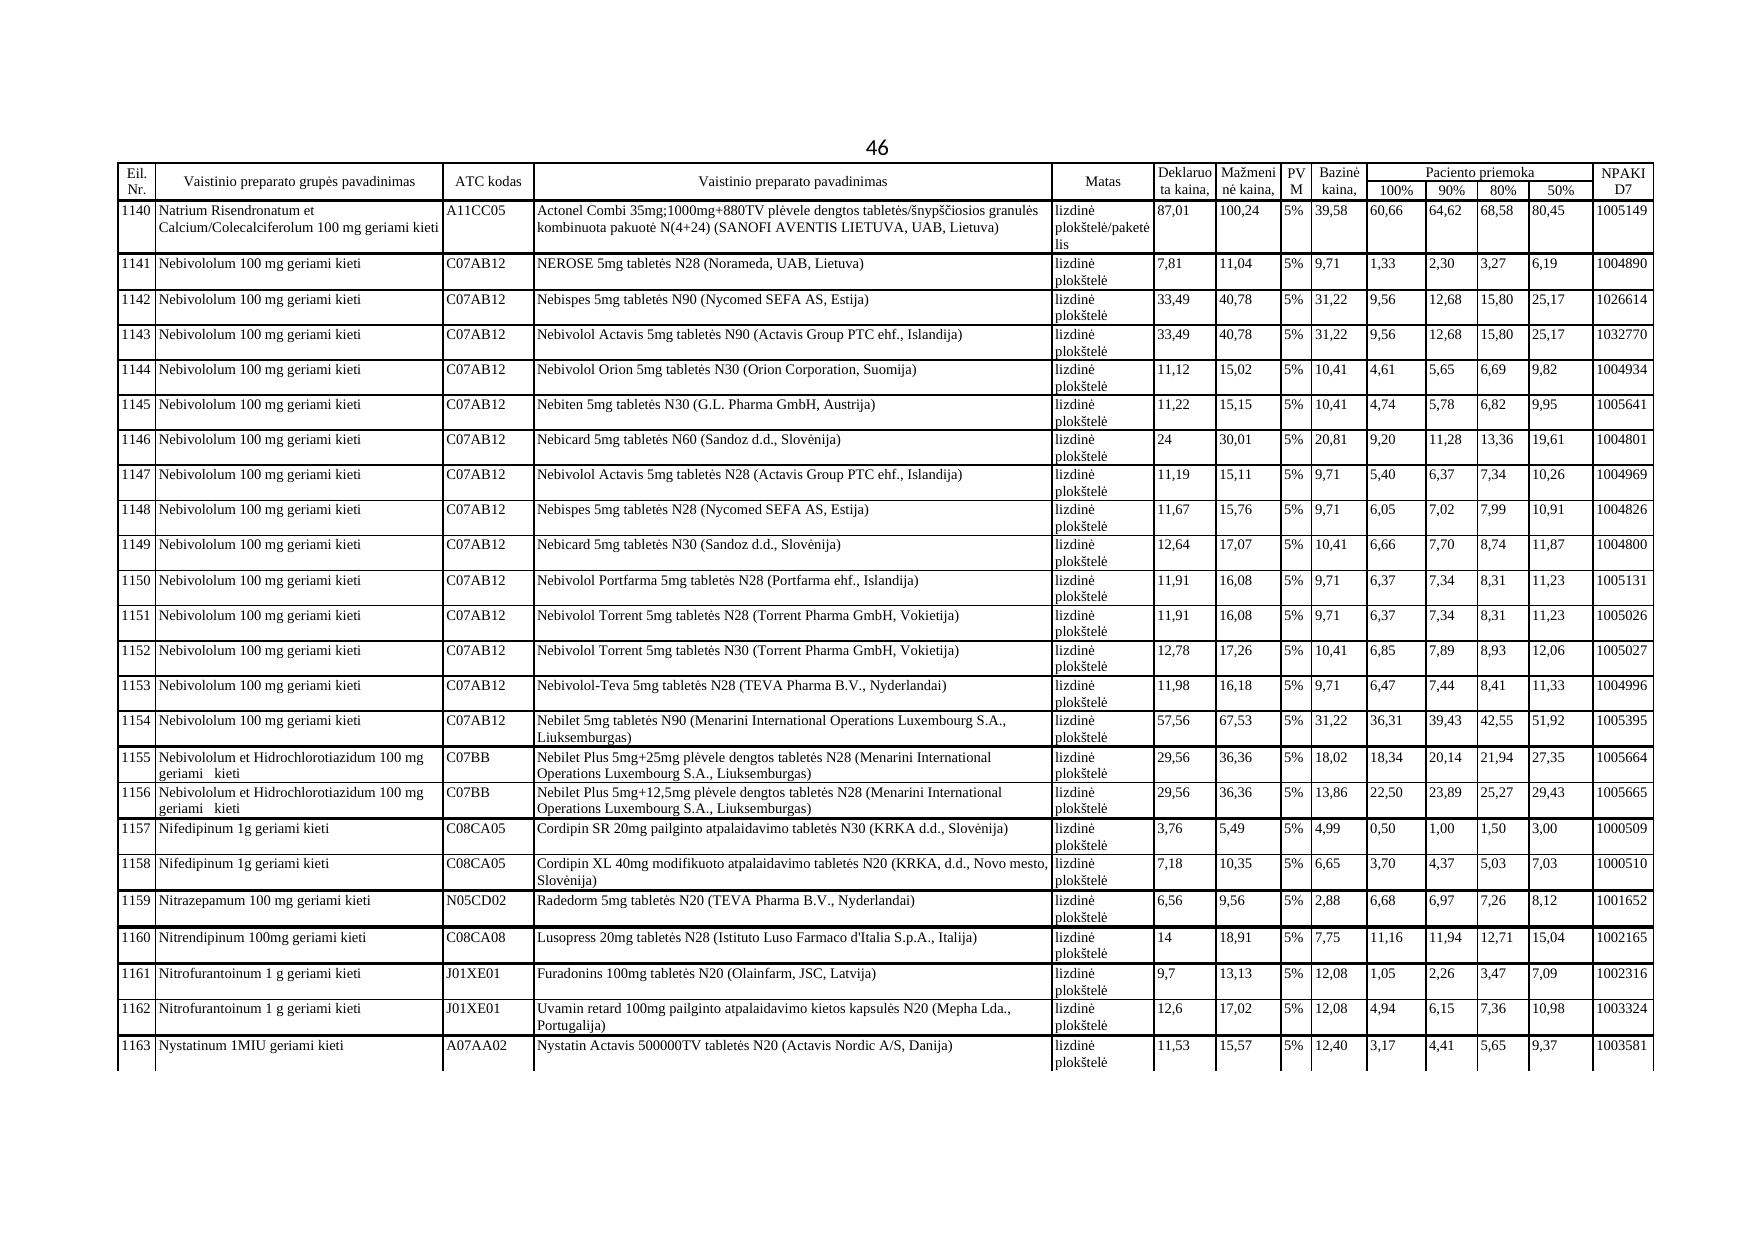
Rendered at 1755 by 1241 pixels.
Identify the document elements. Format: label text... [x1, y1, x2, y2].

table_cell 1161 [119, 965, 155, 999]
table_cell 11,16 [1368, 929, 1425, 962]
table_cell Nitrazepamum 100 mg geriami kieti [156, 892, 442, 925]
table_cell 7,18 [1155, 855, 1215, 889]
table_cell 39,43 [1427, 712, 1477, 745]
table_cell 10,41 [1312, 642, 1366, 675]
table_cell 5% [1282, 466, 1311, 499]
table_cell Nebilet 5mg tabletės N90 (Menarini International Operations Luxembourg S.A., Liuksemburgas) [535, 712, 1051, 745]
table_cell 7,34 [1478, 466, 1528, 499]
table_cell Nitrendipinum 100mg geriami kieti [156, 929, 442, 962]
table_cell Nebivololum 100 mg geriami kieti [156, 501, 442, 534]
table_cell 2,26 [1427, 965, 1477, 999]
table_cell 23,89 [1427, 783, 1477, 817]
table_cell 20,81 [1312, 431, 1366, 464]
table_cell lizdinė plokštelė [1053, 748, 1153, 782]
table_cell 2,30 [1427, 255, 1477, 289]
table_header PVM [1282, 164, 1311, 199]
table_cell 5% [1282, 396, 1311, 429]
table_cell 9,82 [1530, 361, 1592, 394]
table_cell Nebilet Plus 5mg+12,5mg plėvele dengtos tabletės N28 (Menarini International Operations Luxembourg S.A., Liuksemburgas) [535, 783, 1051, 817]
table_header Paciento priemoka [1368, 164, 1592, 180]
table_cell Nebicard 5mg tabletės N30 (Sandoz d.d., Slovėnija) [535, 536, 1051, 570]
table_cell 11,91 [1155, 571, 1215, 605]
table_cell 1000510 [1594, 855, 1653, 889]
table_cell 11,23 [1530, 606, 1592, 640]
table_cell lizdinė plokštelė [1053, 501, 1153, 534]
table_cell Nebispes 5mg tabletės N28 (Nycomed SEFA AS, Estija) [535, 501, 1051, 534]
table_cell 1004996 [1594, 677, 1653, 710]
table_cell C08CA05 [444, 820, 533, 854]
table_cell 16,08 [1217, 571, 1280, 605]
table_cell 6,65 [1312, 855, 1366, 889]
table_cell 31,22 [1312, 326, 1366, 359]
table_cell 12,06 [1530, 642, 1592, 675]
table_cell 17,07 [1217, 536, 1280, 570]
table_cell 1144 [119, 361, 155, 394]
table_cell 50% [1530, 182, 1592, 199]
table_cell 25,17 [1530, 291, 1592, 324]
table_cell 1142 [119, 291, 155, 324]
table_cell 5% [1282, 820, 1311, 854]
table_cell 7,70 [1427, 536, 1477, 570]
table_cell 1146 [119, 431, 155, 464]
table_cell lizdinė plokštelė [1053, 326, 1153, 359]
table_cell 5% [1282, 501, 1311, 534]
table_cell J01XE01 [444, 1000, 533, 1034]
table_cell 100,24 [1217, 202, 1280, 252]
table_header Bazinė kaina, Lt [1312, 164, 1366, 199]
table_cell Nebivololum 100 mg geriami kieti [156, 431, 442, 464]
table_cell Nifedipinum 1g geriami kieti [156, 820, 442, 854]
table_cell 5% [1282, 606, 1311, 640]
table_cell 5% [1282, 202, 1311, 252]
table_cell 1154 [119, 712, 155, 745]
table_cell 1005641 [1594, 396, 1653, 429]
table_cell 3,76 [1155, 820, 1215, 854]
table_cell Lusopress 20mg tabletės N28 (Istituto Luso Farmaco d'Italia S.p.A., Italija) [535, 929, 1051, 962]
table_cell 25,27 [1478, 783, 1528, 817]
table_cell Nystatin Actavis 500000TV tabletės N20 (Actavis Nordic A/S, Danija) [535, 1037, 1051, 1071]
table_cell 1148 [119, 501, 155, 534]
table_cell 3,17 [1368, 1037, 1425, 1071]
table_cell 13,86 [1312, 783, 1366, 817]
table_cell C07BB [444, 748, 533, 782]
table_cell Uvamin retard 100mg pailginto atpalaidavimo kietos kapsulės N20 (Mepha Lda., Portugalija) [535, 1000, 1051, 1034]
table_cell 40,78 [1217, 326, 1280, 359]
table_cell 9,20 [1368, 431, 1425, 464]
table_cell 15,57 [1217, 1037, 1280, 1071]
table_cell 7,44 [1427, 677, 1477, 710]
table_cell lizdinė plokštelė [1053, 965, 1153, 999]
table_cell 1026614 [1594, 291, 1653, 324]
table_cell 1004934 [1594, 361, 1653, 394]
table_cell Nebivololum 100 mg geriami kieti [156, 712, 442, 745]
table_cell lizdinė plokštelė [1053, 606, 1153, 640]
table_cell 36,36 [1217, 783, 1280, 817]
table_cell Nitrofurantoinum 1 g geriami kieti [156, 1000, 442, 1034]
table_cell Nebivololum 100 mg geriami kieti [156, 571, 442, 605]
table_cell lizdinė plokštelė [1053, 361, 1153, 394]
table_cell C07AB12 [444, 606, 533, 640]
table_cell 68,58 [1478, 202, 1528, 252]
table_cell C07AB12 [444, 326, 533, 359]
table_cell 67,53 [1217, 712, 1280, 745]
table_cell J01XE01 [444, 965, 533, 999]
table_cell C07AB12 [444, 291, 533, 324]
table_cell 12,08 [1312, 1000, 1366, 1034]
table_cell lizdinė plokštelė [1053, 855, 1153, 889]
table_cell 15,15 [1217, 396, 1280, 429]
table_cell 4,99 [1312, 820, 1366, 854]
table_cell 6,56 [1155, 892, 1215, 925]
table_cell Radedorm 5mg tabletės N20 (TEVA Pharma B.V., Nyderlandai) [535, 892, 1051, 925]
table_cell 17,02 [1217, 1000, 1280, 1034]
table_cell 6,37 [1368, 571, 1425, 605]
table_cell 6,97 [1427, 892, 1477, 925]
table_cell C07AB12 [444, 501, 533, 534]
table_cell 7,75 [1312, 929, 1366, 962]
table_cell Nebivolol Actavis 5mg tabletės N90 (Actavis Group PTC ehf., Islandija) [535, 326, 1051, 359]
table_cell 5,78 [1427, 396, 1477, 429]
table_cell 9,71 [1312, 466, 1366, 499]
table_cell 12,08 [1312, 965, 1366, 999]
table_cell 1,00 [1427, 820, 1477, 854]
table_cell 10,91 [1530, 501, 1592, 534]
table_cell 51,92 [1530, 712, 1592, 745]
table_cell C08CA05 [444, 855, 533, 889]
table_cell 8,31 [1478, 571, 1528, 605]
table_cell 1003324 [1594, 1000, 1653, 1034]
table_cell Furadonins 100mg tabletės N20 (Olainfarm, JSC, Latvija) [535, 965, 1051, 999]
table_cell lizdinė plokštelė/paketėlis [1053, 202, 1153, 252]
table_cell Nebivololum 100 mg geriami kieti [156, 466, 442, 499]
table_cell 9,37 [1530, 1037, 1592, 1071]
table_header ATC kodas [444, 164, 533, 199]
table_cell 8,41 [1478, 677, 1528, 710]
table_cell 24 [1155, 431, 1215, 464]
table_cell 4,41 [1427, 1037, 1477, 1071]
table_cell Nebivololum 100 mg geriami kieti [156, 255, 442, 289]
table_cell 11,94 [1427, 929, 1477, 962]
table_cell lizdinė plokštelė [1053, 396, 1153, 429]
table_cell 1160 [119, 929, 155, 962]
table_cell 1150 [119, 571, 155, 605]
table_cell C07AB12 [444, 536, 533, 570]
table_cell 1005131 [1594, 571, 1653, 605]
table_cell 7,89 [1427, 642, 1477, 675]
table_cell 1005149 [1594, 202, 1653, 252]
table_cell 3,27 [1478, 255, 1528, 289]
table_cell 2,88 [1312, 892, 1366, 925]
table_cell C07AB12 [444, 712, 533, 745]
table_cell Nebivololum 100 mg geriami kieti [156, 396, 442, 429]
table_cell 11,67 [1155, 501, 1215, 534]
table_cell 12,78 [1155, 642, 1215, 675]
table_cell 8,31 [1478, 606, 1528, 640]
table_cell Natrium Risendronatum et Calcium/Colecalciferolum 100 mg geriami kieti [156, 202, 442, 252]
table_cell C07AB12 [444, 571, 533, 605]
table_cell 7,09 [1530, 965, 1592, 999]
table_cell 10,41 [1312, 361, 1366, 394]
table_header Mažmeninė kaina, Lt [1217, 164, 1280, 199]
table_cell 1005664 [1594, 748, 1653, 782]
table_cell 1,33 [1368, 255, 1425, 289]
table_cell Nebivololum 100 mg geriami kieti [156, 291, 442, 324]
table_cell Cordipin XL 40mg modifikuoto atpalaidavimo tabletės N20 (KRKA, d.d., Novo mesto, Slovėnija) [535, 855, 1051, 889]
table_cell 1152 [119, 642, 155, 675]
table_cell 10,41 [1312, 536, 1366, 570]
table_cell 18,34 [1368, 748, 1425, 782]
table_cell 18,02 [1312, 748, 1366, 782]
table_cell 1159 [119, 892, 155, 925]
table_cell 5% [1282, 361, 1311, 394]
table_cell 5,49 [1217, 820, 1280, 854]
table_cell 29,43 [1530, 783, 1592, 817]
table_cell 3,70 [1368, 855, 1425, 889]
table_cell lizdinė plokštelė [1053, 1000, 1153, 1034]
table_cell 27,35 [1530, 748, 1592, 782]
table_cell 15,11 [1217, 466, 1280, 499]
table_cell 31,22 [1312, 712, 1366, 745]
table_cell C08CA08 [444, 929, 533, 962]
table_cell 36,31 [1368, 712, 1425, 745]
table_cell lizdinė plokštelė [1053, 466, 1153, 499]
table_cell Nebivolol Orion 5mg tabletės N30 (Orion Corporation, Suomija) [535, 361, 1051, 394]
table_cell C07AB12 [444, 431, 533, 464]
table_cell 29,56 [1155, 748, 1215, 782]
table_cell 13,13 [1217, 965, 1280, 999]
table_cell 5% [1282, 748, 1311, 782]
table_cell 1000509 [1594, 820, 1653, 854]
table_cell 5% [1282, 326, 1311, 359]
table_cell NEROSE 5mg tabletės N28 (Norameda, UAB, Lietuva) [535, 255, 1051, 289]
table_cell 1004890 [1594, 255, 1653, 289]
table_cell lizdinė plokštelė [1053, 783, 1153, 817]
table_cell 5% [1282, 571, 1311, 605]
table_cell 5% [1282, 712, 1311, 745]
table_cell 8,93 [1478, 642, 1528, 675]
table_cell 11,22 [1155, 396, 1215, 429]
table_cell 7,99 [1478, 501, 1528, 534]
table_cell 10,98 [1530, 1000, 1592, 1034]
table_cell 1005026 [1594, 606, 1653, 640]
table_cell 5,65 [1478, 1037, 1528, 1071]
table_cell 1005665 [1594, 783, 1653, 817]
table_header Vaistinio preparato pavadinimas [535, 164, 1051, 199]
table_cell 1004800 [1594, 536, 1653, 570]
table_cell 16,18 [1217, 677, 1280, 710]
table_cell 12,71 [1478, 929, 1528, 962]
table_cell 12,64 [1155, 536, 1215, 570]
table_cell 6,82 [1478, 396, 1528, 429]
table_cell 11,98 [1155, 677, 1215, 710]
table_cell Nebivolol Torrent 5mg tabletės N28 (Torrent Pharma GmbH, Vokietija) [535, 606, 1051, 640]
table_cell 17,26 [1217, 642, 1280, 675]
table_cell 11,23 [1530, 571, 1592, 605]
table_cell 11,04 [1217, 255, 1280, 289]
table_cell 18,91 [1217, 929, 1280, 962]
table_cell 20,14 [1427, 748, 1477, 782]
table_cell Nystatinum 1MIU geriami kieti [156, 1037, 442, 1071]
table_cell 8,12 [1530, 892, 1592, 925]
table_cell 6,85 [1368, 642, 1425, 675]
table_cell C07AB12 [444, 361, 533, 394]
table_cell 6,69 [1478, 361, 1528, 394]
table_cell lizdinė plokštelė [1053, 929, 1153, 962]
table_cell Nebivolol Torrent 5mg tabletės N30 (Torrent Pharma GmbH, Vokietija) [535, 642, 1051, 675]
table_cell 5% [1282, 855, 1311, 889]
table_cell 57,56 [1155, 712, 1215, 745]
table_cell 4,61 [1368, 361, 1425, 394]
table_cell Nebivolol-Teva 5mg tabletės N28 (TEVA Pharma B.V., Nyderlandai) [535, 677, 1051, 710]
table_cell 15,04 [1530, 929, 1592, 962]
table_header Eil. Nr. [119, 164, 155, 199]
table_cell Nebicard 5mg tabletės N60 (Sandoz d.d., Slovėnija) [535, 431, 1051, 464]
table_cell 7,36 [1478, 1000, 1528, 1034]
table_cell Nebivolol Actavis 5mg tabletės N28 (Actavis Group PTC ehf., Islandija) [535, 466, 1051, 499]
table_cell 9,71 [1312, 571, 1366, 605]
table_cell 0,50 [1368, 820, 1425, 854]
table_cell 6,68 [1368, 892, 1425, 925]
table_cell Nebilet Plus 5mg+25mg plėvele dengtos tabletės N28 (Menarini International Operations Luxembourg S.A., Liuksemburgas) [535, 748, 1051, 782]
table_cell Nebispes 5mg tabletės N90 (Nycomed SEFA AS, Estija) [535, 291, 1051, 324]
table_cell 11,19 [1155, 466, 1215, 499]
table_cell Nebivololum 100 mg geriami kieti [156, 326, 442, 359]
table_cell 1141 [119, 255, 155, 289]
table_cell 1002165 [1594, 929, 1653, 962]
table_cell 7,81 [1155, 255, 1215, 289]
table_cell 5% [1282, 892, 1311, 925]
table_cell 6,47 [1368, 677, 1425, 710]
table_cell 1162 [119, 1000, 155, 1034]
table_cell 1151 [119, 606, 155, 640]
table_cell 15,80 [1478, 291, 1528, 324]
table_cell N05CD02 [444, 892, 533, 925]
table_cell 1,50 [1478, 820, 1528, 854]
table_cell 4,74 [1368, 396, 1425, 429]
table_cell 11,33 [1530, 677, 1592, 710]
table_cell Actonel Combi 35mg;1000mg+880TV plėvele dengtos tabletės/šnypščiosios granulės kombinuota pakuotė N(4+24) (SANOFI AVENTIS LIETUVA, UAB, Lietuva) [535, 202, 1051, 252]
table_header Vaistinio preparato grupės pavadinimas [156, 164, 442, 199]
table_cell 1004801 [1594, 431, 1653, 464]
table_cell C07AB12 [444, 255, 533, 289]
table_cell 5% [1282, 1000, 1311, 1034]
table_cell C07AB12 [444, 677, 533, 710]
table_cell 6,37 [1427, 466, 1477, 499]
table_cell Nebiten 5mg tabletės N30 (G.L. Pharma GmbH, Austrija) [535, 396, 1051, 429]
table_cell 1004826 [1594, 501, 1653, 534]
table_cell 19,61 [1530, 431, 1592, 464]
table_cell 5% [1282, 291, 1311, 324]
table_cell lizdinė plokštelė [1053, 571, 1153, 605]
table_cell 13,36 [1478, 431, 1528, 464]
table_header NPAKID7 [1594, 164, 1653, 199]
table_cell lizdinė plokštelė [1053, 1037, 1153, 1071]
table_cell 6,66 [1368, 536, 1425, 570]
table_cell Nebivololum 100 mg geriami kieti [156, 677, 442, 710]
table_cell 5% [1282, 1037, 1311, 1071]
table_cell 30,01 [1217, 431, 1280, 464]
table_cell 12,68 [1427, 326, 1477, 359]
table_cell lizdinė plokštelė [1053, 677, 1153, 710]
table_cell 1143 [119, 326, 155, 359]
table_cell 11,91 [1155, 606, 1215, 640]
table_cell lizdinė plokštelė [1053, 820, 1153, 854]
table_cell 9,56 [1368, 291, 1425, 324]
table_cell 5,65 [1427, 361, 1477, 394]
table_cell lizdinė plokštelė [1053, 642, 1153, 675]
table_cell 33,49 [1155, 326, 1215, 359]
table_cell 11,12 [1155, 361, 1215, 394]
table_cell 3,00 [1530, 820, 1592, 854]
table_cell 1153 [119, 677, 155, 710]
table_cell 11,28 [1427, 431, 1477, 464]
table_cell 5% [1282, 431, 1311, 464]
table_header Matas [1053, 164, 1153, 199]
table_cell A07AA02 [444, 1037, 533, 1071]
table_cell 1005027 [1594, 642, 1653, 675]
table_cell 12,68 [1427, 291, 1477, 324]
table_cell 10,26 [1530, 466, 1592, 499]
table_cell 6,37 [1368, 606, 1425, 640]
table_cell 9,95 [1530, 396, 1592, 429]
table_cell 80% [1478, 182, 1528, 199]
table_cell 7,26 [1478, 892, 1528, 925]
table_cell 7,02 [1427, 501, 1477, 534]
table_cell 87,01 [1155, 202, 1215, 252]
table_cell 5,03 [1478, 855, 1528, 889]
table_cell lizdinė plokštelė [1053, 712, 1153, 745]
table_cell 5% [1282, 255, 1311, 289]
table_cell 33,49 [1155, 291, 1215, 324]
table_cell 9,71 [1312, 606, 1366, 640]
table_cell 5% [1282, 965, 1311, 999]
table_cell 5% [1282, 642, 1311, 675]
table_cell 40,78 [1217, 291, 1280, 324]
table_cell 3,47 [1478, 965, 1528, 999]
table_cell 15,02 [1217, 361, 1280, 394]
table_cell Nebivolol Portfarma 5mg tabletės N28 (Portfarma ehf., Islandija) [535, 571, 1051, 605]
table_cell 1032770 [1594, 326, 1653, 359]
table_cell 9,56 [1217, 892, 1280, 925]
table_cell lizdinė plokštelė [1053, 431, 1153, 464]
table_cell 5,40 [1368, 466, 1425, 499]
table_cell 14 [1155, 929, 1215, 962]
table_cell 16,08 [1217, 606, 1280, 640]
table_cell 1158 [119, 855, 155, 889]
table_cell 12,40 [1312, 1037, 1366, 1071]
table_cell 9,71 [1312, 501, 1366, 534]
table_cell 1004969 [1594, 466, 1653, 499]
table_cell 10,41 [1312, 396, 1366, 429]
table_cell 8,74 [1478, 536, 1528, 570]
table_cell lizdinė plokštelė [1053, 291, 1153, 324]
table_cell 1,05 [1368, 965, 1425, 999]
table_cell 6,05 [1368, 501, 1425, 534]
table_cell 7,34 [1427, 571, 1477, 605]
table_cell C07AB12 [444, 396, 533, 429]
table_cell 1149 [119, 536, 155, 570]
table_cell 42,55 [1478, 712, 1528, 745]
table_cell 6,15 [1427, 1000, 1477, 1034]
table_cell Nebivololum et Hidrochlorotiazidum 100 mg geriami kieti [156, 748, 442, 782]
table_cell 4,37 [1427, 855, 1477, 889]
table_cell 9,56 [1368, 326, 1425, 359]
table_cell C07BB [444, 783, 533, 817]
table_cell 64,62 [1427, 202, 1477, 252]
table_cell 1002316 [1594, 965, 1653, 999]
table_cell 21,94 [1478, 748, 1528, 782]
table_cell 36,36 [1217, 748, 1280, 782]
table_cell 1005395 [1594, 712, 1653, 745]
table_cell 100% [1368, 182, 1425, 199]
table_cell lizdinė plokštelė [1053, 255, 1153, 289]
table_cell 15,76 [1217, 501, 1280, 534]
table_cell 1157 [119, 820, 155, 854]
table_cell A11CC05 [444, 202, 533, 252]
table_cell 5% [1282, 783, 1311, 817]
table_cell 90% [1427, 182, 1477, 199]
table_cell 9,71 [1312, 255, 1366, 289]
table_cell 1163 [119, 1037, 155, 1071]
table_cell 10,35 [1217, 855, 1280, 889]
table_cell lizdinė plokštelė [1053, 892, 1153, 925]
table_cell C07AB12 [444, 466, 533, 499]
table_cell 7,03 [1530, 855, 1592, 889]
table_cell Nebivololum 100 mg geriami kieti [156, 642, 442, 675]
table_cell 9,7 [1155, 965, 1215, 999]
table_cell Nebivololum et Hidrochlorotiazidum 100 mg geriami kieti [156, 783, 442, 817]
table_cell 31,22 [1312, 291, 1366, 324]
table_cell Nebivololum 100 mg geriami kieti [156, 536, 442, 570]
table_cell 11,53 [1155, 1037, 1215, 1071]
table_cell 80,45 [1530, 202, 1592, 252]
table_cell 1156 [119, 783, 155, 817]
table_cell 12,6 [1155, 1000, 1215, 1034]
table_cell 11,87 [1530, 536, 1592, 570]
table_cell 5% [1282, 929, 1311, 962]
table_cell 1001652 [1594, 892, 1653, 925]
table_cell Cordipin SR 20mg pailginto atpalaidavimo tabletės N30 (KRKA d.d., Slovėnija) [535, 820, 1051, 854]
table_cell 1155 [119, 748, 155, 782]
table_cell 5% [1282, 677, 1311, 710]
table_cell 25,17 [1530, 326, 1592, 359]
table_cell 7,34 [1427, 606, 1477, 640]
table_cell 15,80 [1478, 326, 1528, 359]
table_cell lizdinė plokštelė [1053, 536, 1153, 570]
table_cell Nebivololum 100 mg geriami kieti [156, 606, 442, 640]
table_cell Nitrofurantoinum 1 g geriami kieti [156, 965, 442, 999]
table_cell 6,19 [1530, 255, 1592, 289]
table_cell 39,58 [1312, 202, 1366, 252]
table_header Deklaruota kaina, Lt [1155, 164, 1215, 199]
table_cell 4,94 [1368, 1000, 1425, 1034]
table_cell 1145 [119, 396, 155, 429]
table_cell 1140 [119, 202, 155, 252]
table_cell 5% [1282, 536, 1311, 570]
table_cell 9,71 [1312, 677, 1366, 710]
table_cell 22,50 [1368, 783, 1425, 817]
table_cell C07AB12 [444, 642, 533, 675]
table_cell 29,56 [1155, 783, 1215, 817]
table_cell Nifedipinum 1g geriami kieti [156, 855, 442, 889]
table_cell 1003581 [1594, 1037, 1653, 1071]
table_cell 60,66 [1368, 202, 1425, 252]
table_cell Nebivololum 100 mg geriami kieti [156, 361, 442, 394]
table_cell 1147 [119, 466, 155, 499]
